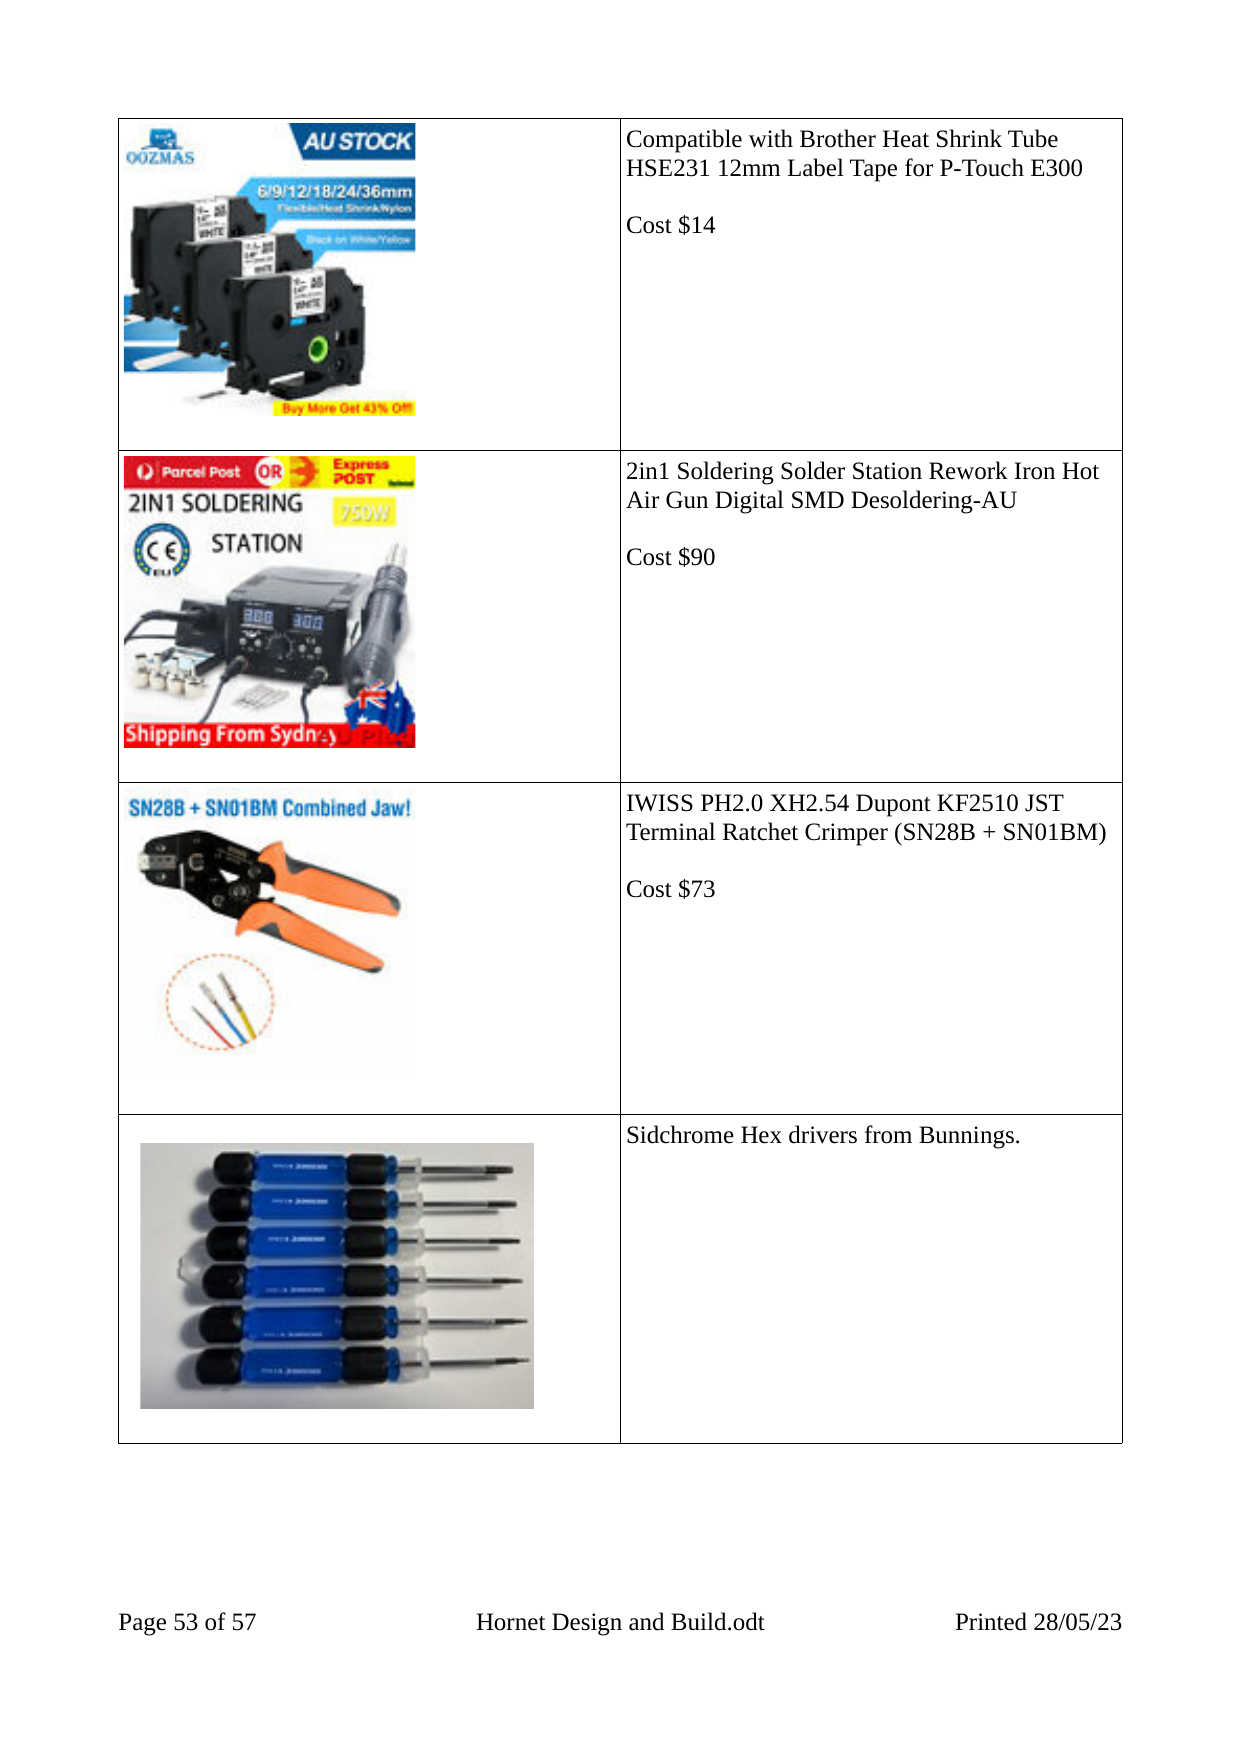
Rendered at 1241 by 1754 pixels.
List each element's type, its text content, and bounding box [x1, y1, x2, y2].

picture [123, 787, 416, 1080]
table_cell Compatible with Brother Heat Shrink Tube HSE231 12mm Label Tape for P-Touch E300 Cost $14 [621, 119, 1122, 450]
picture [123, 456, 416, 748]
table_cell Sidchrome Hex drivers from Bunnings. [621, 1115, 1122, 1443]
table_cell IWISS PH2.0 XH2.54 Dupont KF2510 JST Terminal Ratchet Crimper (SN28B + SN01BM) Cost $73 [621, 783, 1122, 1114]
table_cell 2in1 Soldering Solder Station Rework Iron Hot Air Gun Digital SMD Desoldering-AU Cost $90 [621, 451, 1122, 782]
table_cell [119, 119, 620, 450]
table_cell [119, 1115, 620, 1443]
picture [140, 1143, 534, 1409]
table_cell [119, 451, 620, 782]
picture [123, 123, 416, 416]
table_cell [119, 783, 620, 1114]
